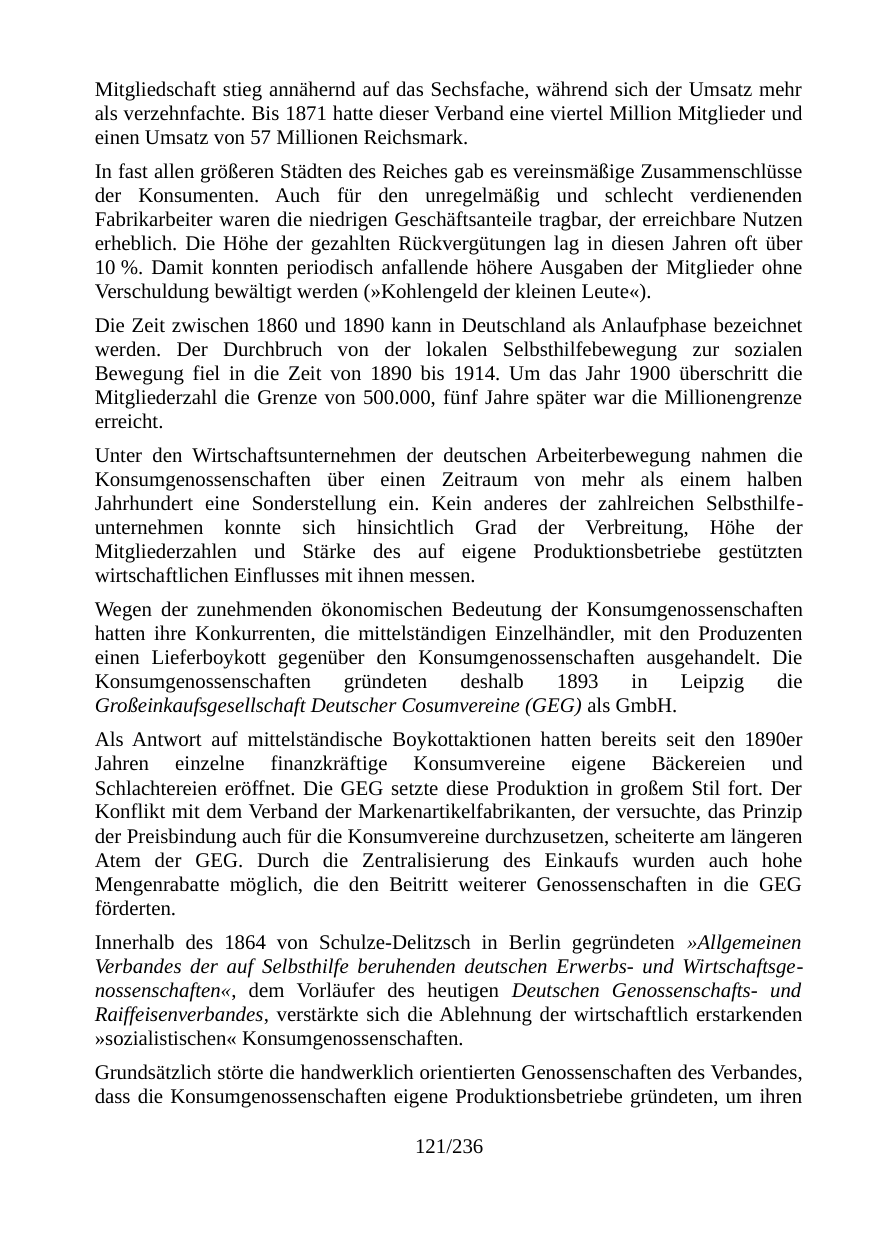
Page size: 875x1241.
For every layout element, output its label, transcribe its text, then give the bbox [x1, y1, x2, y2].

text Wegen der zunehmenden ökonomischen Bedeutung der Konsumgenossenschaften hatten ihre Konkurrenten, die mittelständigen Einzelhändler, mit den Produzenten einen Lieferboykott gegenüber den Konsumgenossenschaften ausgehandelt. Die Konsumgenossenschaften gründeten deshalb 1893 in Leipzig die Großeinkaufsgesellschaft Deutscher Cosumvereine (GEG) als GmbH. [94, 597, 803, 717]
text Die Zeit zwischen 1860 und 1890 kann in Deutschland als Anlaufphase bezeichnet werden. Der Durchbruch von der lokalen Selbsthilfebewegung zur sozialen Bewegung fiel in die Zeit von 1890 bis 1914. Um das Jahr 1900 überschritt die Mitgliederzahl die Grenze von 500.000, fünf Jahre später war die Millionengrenze erreicht. [94, 313, 803, 433]
text Mitgliedschaft stieg annähernd auf das Sechsfache, während sich der Umsatz mehr als verzehnfachte. Bis 1871 hatte dieser Verband eine viertel Million Mitglieder und einen Umsatz von 57 Millionen Reichsmark. [94, 77, 803, 149]
text Innerhalb des 1864 von Schulze-Delitzsch in Berlin gegründeten »Allgemeinen Verbandes der auf Selbsthilfe beruhenden deutschen Erwerbs- und Wirtschaftsge­nossenschaften«, dem Vorläufer des heutigen Deutschen Genossenschafts- und Raiffeisenverbandes, verstärkte sich die Ablehnung der wirtschaftlich erstarkenden »sozialistischen« Konsumgenossenschaften. [94, 929, 803, 1050]
text Als Antwort auf mittelständische Boykottaktionen hatten bereits seit den 1890er Jahren einzelne finanzkräftige Konsumvereine eigene Bäckereien und Schlachtereien eröffnet. Die GEG setzte diese Produktion in großem Stil fort. Der Konflikt mit dem Verband der Markenartikelfabrikanten, der versuchte, das Prinzip der Preisbindung auch für die Konsumvereine durchzusetzen, scheiterte am längeren Atem der GEG. Durch die Zentralisierung des Einkaufs wurden auch hohe Mengenrabatte möglich, die den Beitritt weiterer Genossenschaften in die GEG förderten. [94, 727, 803, 920]
text Grundsätzlich störte die handwerklich orientierten Genossenschaften des Verbandes, dass die Konsumgenossenschaften eigene Produktionsbetriebe gründeten, um ihren [94, 1060, 803, 1108]
text In fast allen größeren Städten des Reiches gab es vereinsmäßige Zusammenschlüsse der Konsumenten. Auch für den unregelmäßig und schlecht verdienenden Fabrikarbeiter waren die niedrigen Geschäftsanteile tragbar, der erreichbare Nutzen erheblich. Die Höhe der gezahlten Rückvergütungen lag in diesen Jahren oft über 10 %. Damit konnten periodisch anfallende höhere Ausgaben der Mitglieder ohne Verschuldung bewältigt werden (»Kohlengeld der kleinen Leute«). [94, 159, 803, 303]
text Unter den Wirtschaftsunternehmen der deutschen Arbeiterbewegung nahmen die Konsumgenossenschaften über einen Zeitraum von mehr als einem halben Jahrhundert eine Sonderstellung ein. Kein anderes der zahlreichen Selbsthilfe­unternehmen konnte sich hinsichtlich Grad der Verbreitung, Höhe der Mitgliederzahlen und Stärke des auf eigene Produktionsbetriebe gestützten wirtschaftlichen Einflusses mit ihnen messen. [94, 443, 803, 587]
